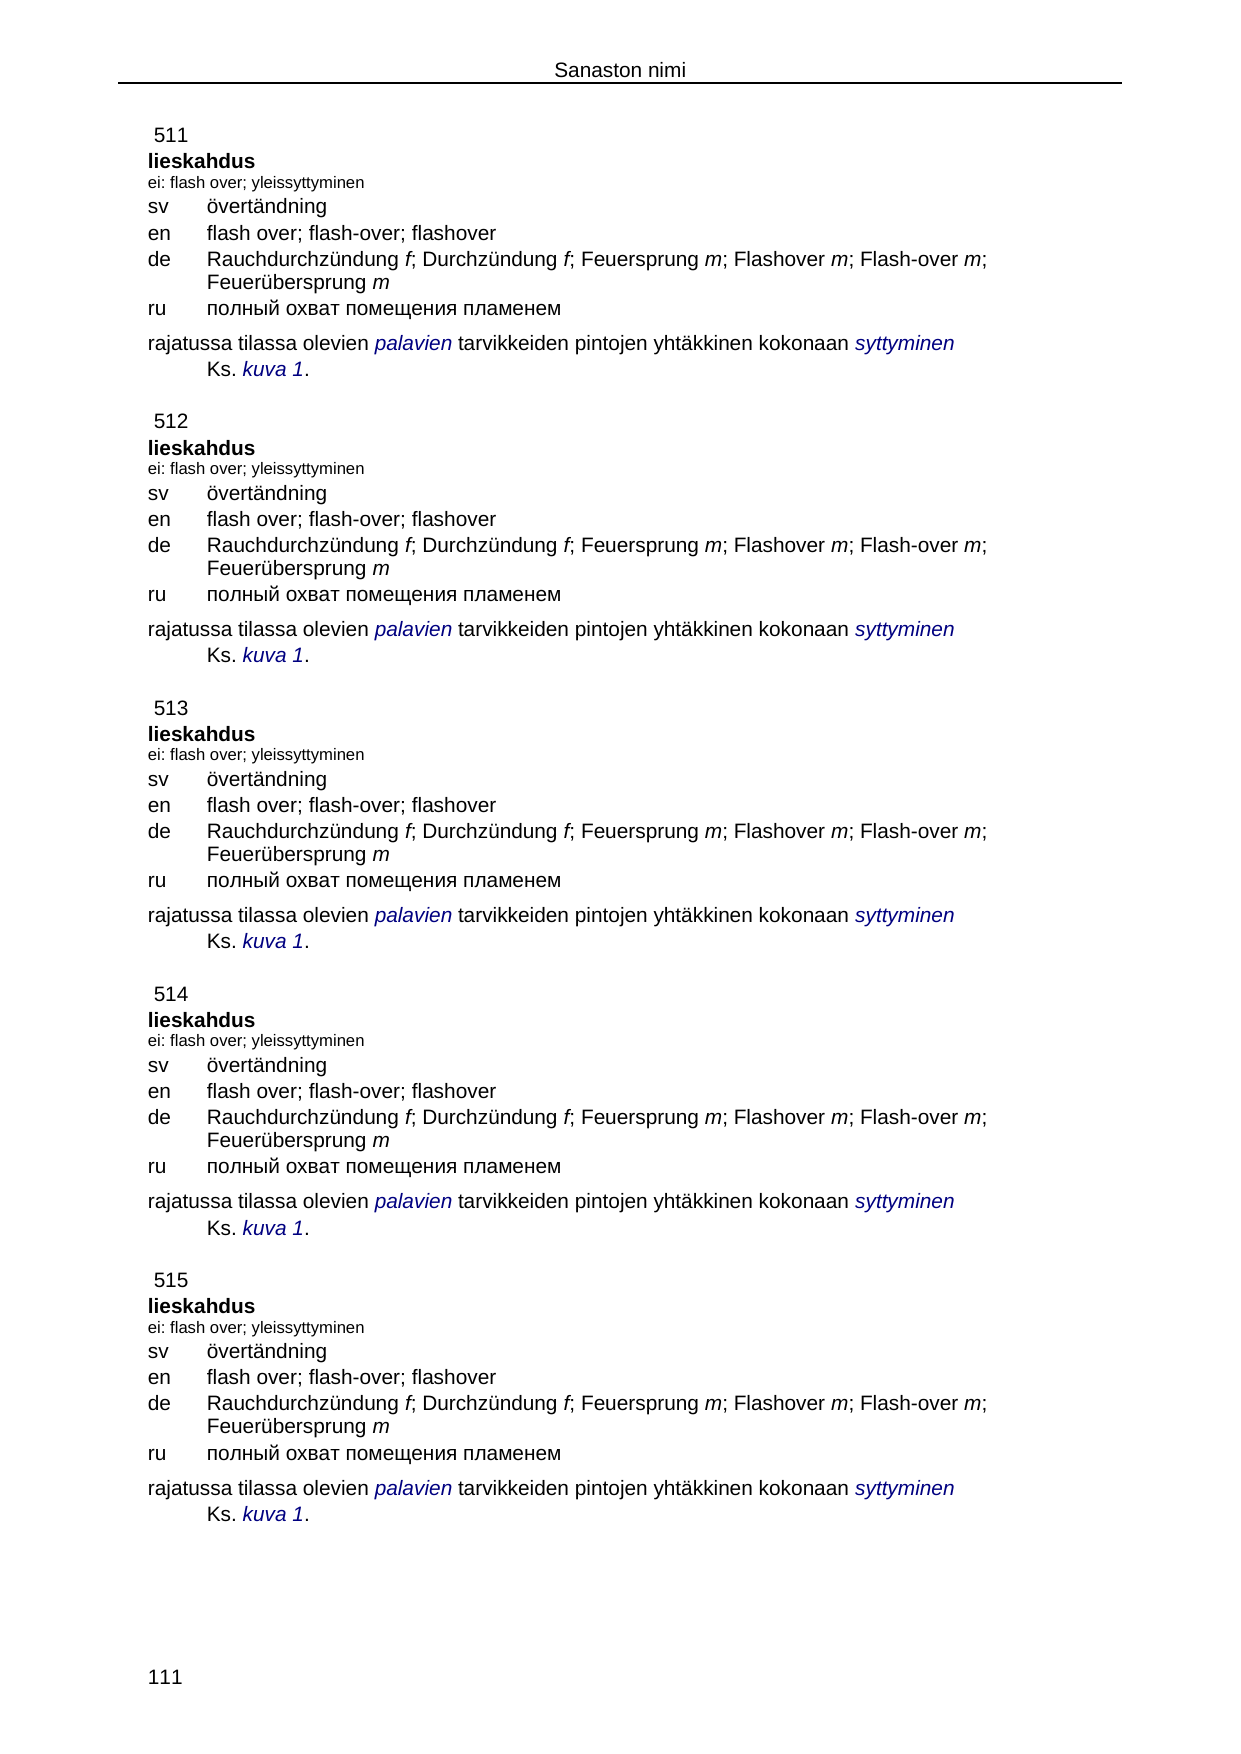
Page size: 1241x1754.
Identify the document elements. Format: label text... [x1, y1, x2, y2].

table_header 514 lieskahdus ei: flash over; yleissyttyminen sv övertändning en flash over; flash-over; flashover de Rauchdurchzündung f; Durchzündung f; Feuersprung m; Flashover m; Flash-over m; Feuerübersprung m ru полный охват помещения пламенем rajatussa tilassa olevien palavien tarvikkeiden pintojen yhtäkkinen kokonaan syttyminen Ks. kuva 1. [118, 976, 1122, 1239]
table_header 511 lieskahdus ei: flash over; yleissyttyminen sv övertändning en flash over; flash-over; flashover de Rauchdurchzündung f; Durchzündung f; Feuersprung m; Flashover m; Flash-over m; Feuerübersprung m ru полный охват помещения пламенем rajatussa tilassa olevien palavien tarvikkeiden pintojen yhtäkkinen kokonaan syttyminen Ks. kuva 1. [118, 118, 1122, 381]
table_header 515 lieskahdus ei: flash over; yleissyttyminen sv övertändning en flash over; flash-over; flashover de Rauchdurchzündung f; Durchzündung f; Feuersprung m; Flashover m; Flash-over m; Feuerübersprung m ru полный охват помещения пламенем rajatussa tilassa olevien palavien tarvikkeiden pintojen yhtäkkinen kokonaan syttyminen Ks. kuva 1. [118, 1263, 1122, 1526]
table_header 512 lieskahdus ei: flash over; yleissyttyminen sv övertändning en flash over; flash-over; flashover de Rauchdurchzündung f; Durchzündung f; Feuersprung m; Flashover m; Flash-over m; Feuerübersprung m ru полный охват помещения пламенем rajatussa tilassa olevien palavien tarvikkeiden pintojen yhtäkkinen kokonaan syttyminen Ks. kuva 1. [118, 404, 1122, 667]
table_header 513 lieskahdus ei: flash over; yleissyttyminen sv övertändning en flash over; flash-over; flashover de Rauchdurchzündung f; Durchzündung f; Feuersprung m; Flashover m; Flash-over m; Feuerübersprung m ru полный охват помещения пламенем rajatussa tilassa olevien palavien tarvikkeiden pintojen yhtäkkinen kokonaan syttyminen Ks. kuva 1. [118, 690, 1122, 953]
